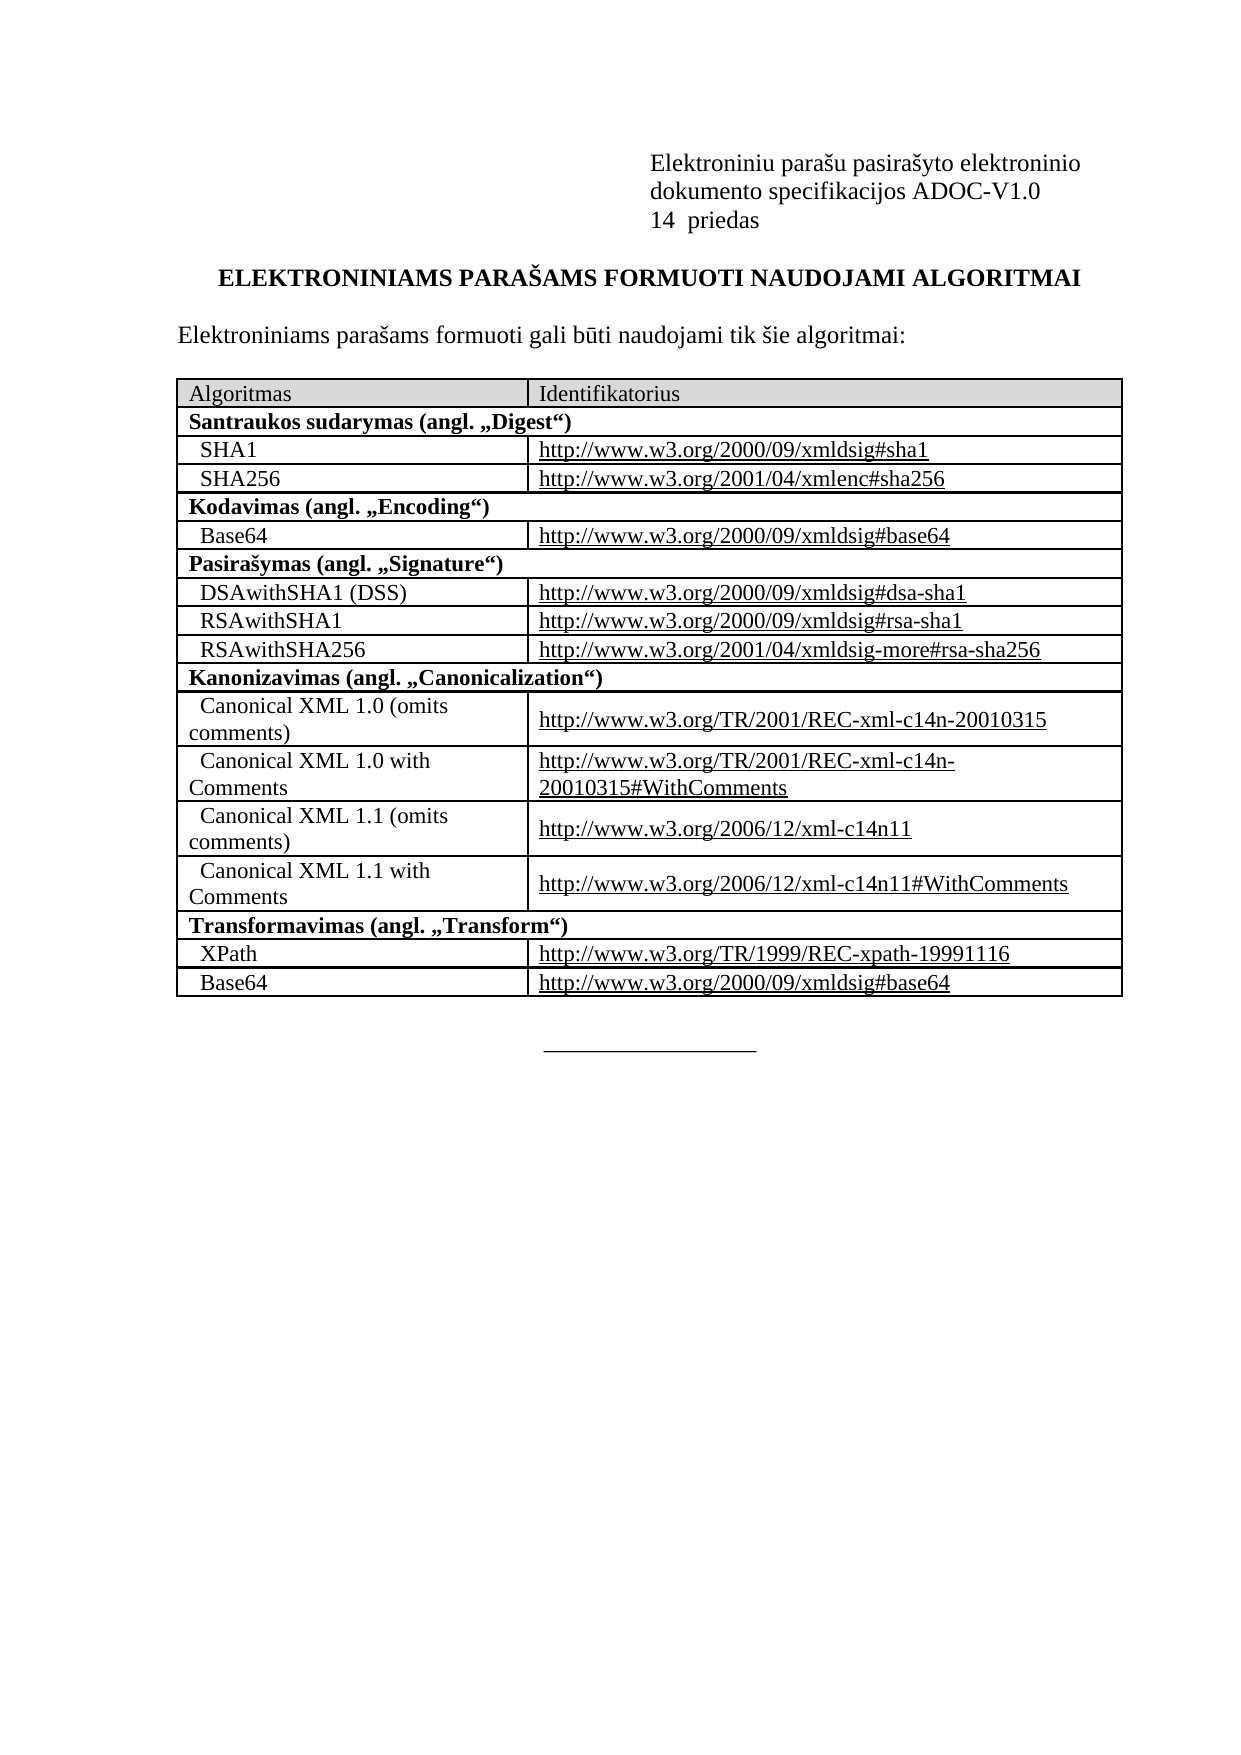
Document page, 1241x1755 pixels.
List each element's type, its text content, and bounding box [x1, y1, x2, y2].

text Elektroniniu parašu pasirašyto elektroninio [650, 148, 1122, 176]
table_cell http://www.w3.org/TR/2001/REC-xml-c14n-20010315 [529, 693, 1121, 745]
table_header Identifikatorius [529, 380, 1121, 406]
table_cell Transformavimas (angl. „Transform“) [178, 912, 1121, 938]
table_cell http://www.w3.org/TR/2001/REC-xml-c14n-20010315#WithComments [529, 747, 1121, 800]
table_cell Base64 [178, 522, 527, 548]
table_cell http://www.w3.org/2001/04/xmlenc#sha256 [529, 465, 1121, 491]
table_cell Base64 [178, 969, 527, 995]
table_cell Canonical XML 1.1 with Comments [178, 857, 527, 909]
table_cell http://www.w3.org/TR/1999/REC-xpath-19991116 [529, 940, 1121, 966]
table_cell SHA256 [178, 465, 527, 491]
table_cell http://www.w3.org/2001/04/xmldsig-more#rsa-sha256 [529, 636, 1121, 662]
table_cell http://www.w3.org/2000/09/xmldsig#base64 [529, 522, 1121, 548]
table_cell RSAwithSHA256 [178, 636, 527, 662]
table_cell XPath [178, 940, 527, 966]
table_cell http://www.w3.org/2000/09/xmldsig#dsa-sha1 [529, 579, 1121, 605]
text 14 priedas [650, 205, 1122, 234]
table_cell Canonical XML 1.0 (omits comments) [178, 693, 527, 745]
table_cell Santraukos sudarymas (angl. „Digest“) [178, 408, 1121, 434]
text ElektroninIAMS parašAMS formUOTI naudojami algoritmai [177, 263, 1122, 291]
table_cell RSAwithSHA1 [178, 607, 527, 633]
table_cell DSAwithSHA1 (DSS) [178, 579, 527, 605]
table_cell http://www.w3.org/2006/12/xml-c14n11 [529, 802, 1121, 855]
table_cell http://www.w3.org/2006/12/xml-c14n11#WithComments [529, 857, 1121, 909]
text _________________ [177, 1026, 1122, 1054]
table_cell Canonical XML 1.0 with Comments [178, 747, 527, 800]
table_header Algoritmas [178, 380, 527, 406]
table_cell http://www.w3.org/2000/09/xmldsig#rsa-sha1 [529, 607, 1121, 633]
table_cell http://www.w3.org/2000/09/xmldsig#base64 [529, 969, 1121, 995]
table_cell Pasirašymas (angl. „Signature“) [178, 550, 1121, 577]
text dokumento specifikacijos ADOC-V1.0 [650, 176, 1122, 205]
text Elektroniniams parašams formuoti gali būti naudojami tik šie algoritmai: [177, 320, 1122, 349]
table_cell SHA1 [178, 437, 527, 463]
table_cell http://www.w3.org/2000/09/xmldsig#sha1 [529, 437, 1121, 463]
table_cell Canonical XML 1.1 (omits comments) [178, 802, 527, 855]
table_cell Kodavimas (angl. „Encoding“) [178, 494, 1121, 520]
table_cell Kanonizavimas (angl. „Canonicalization“) [178, 664, 1121, 690]
